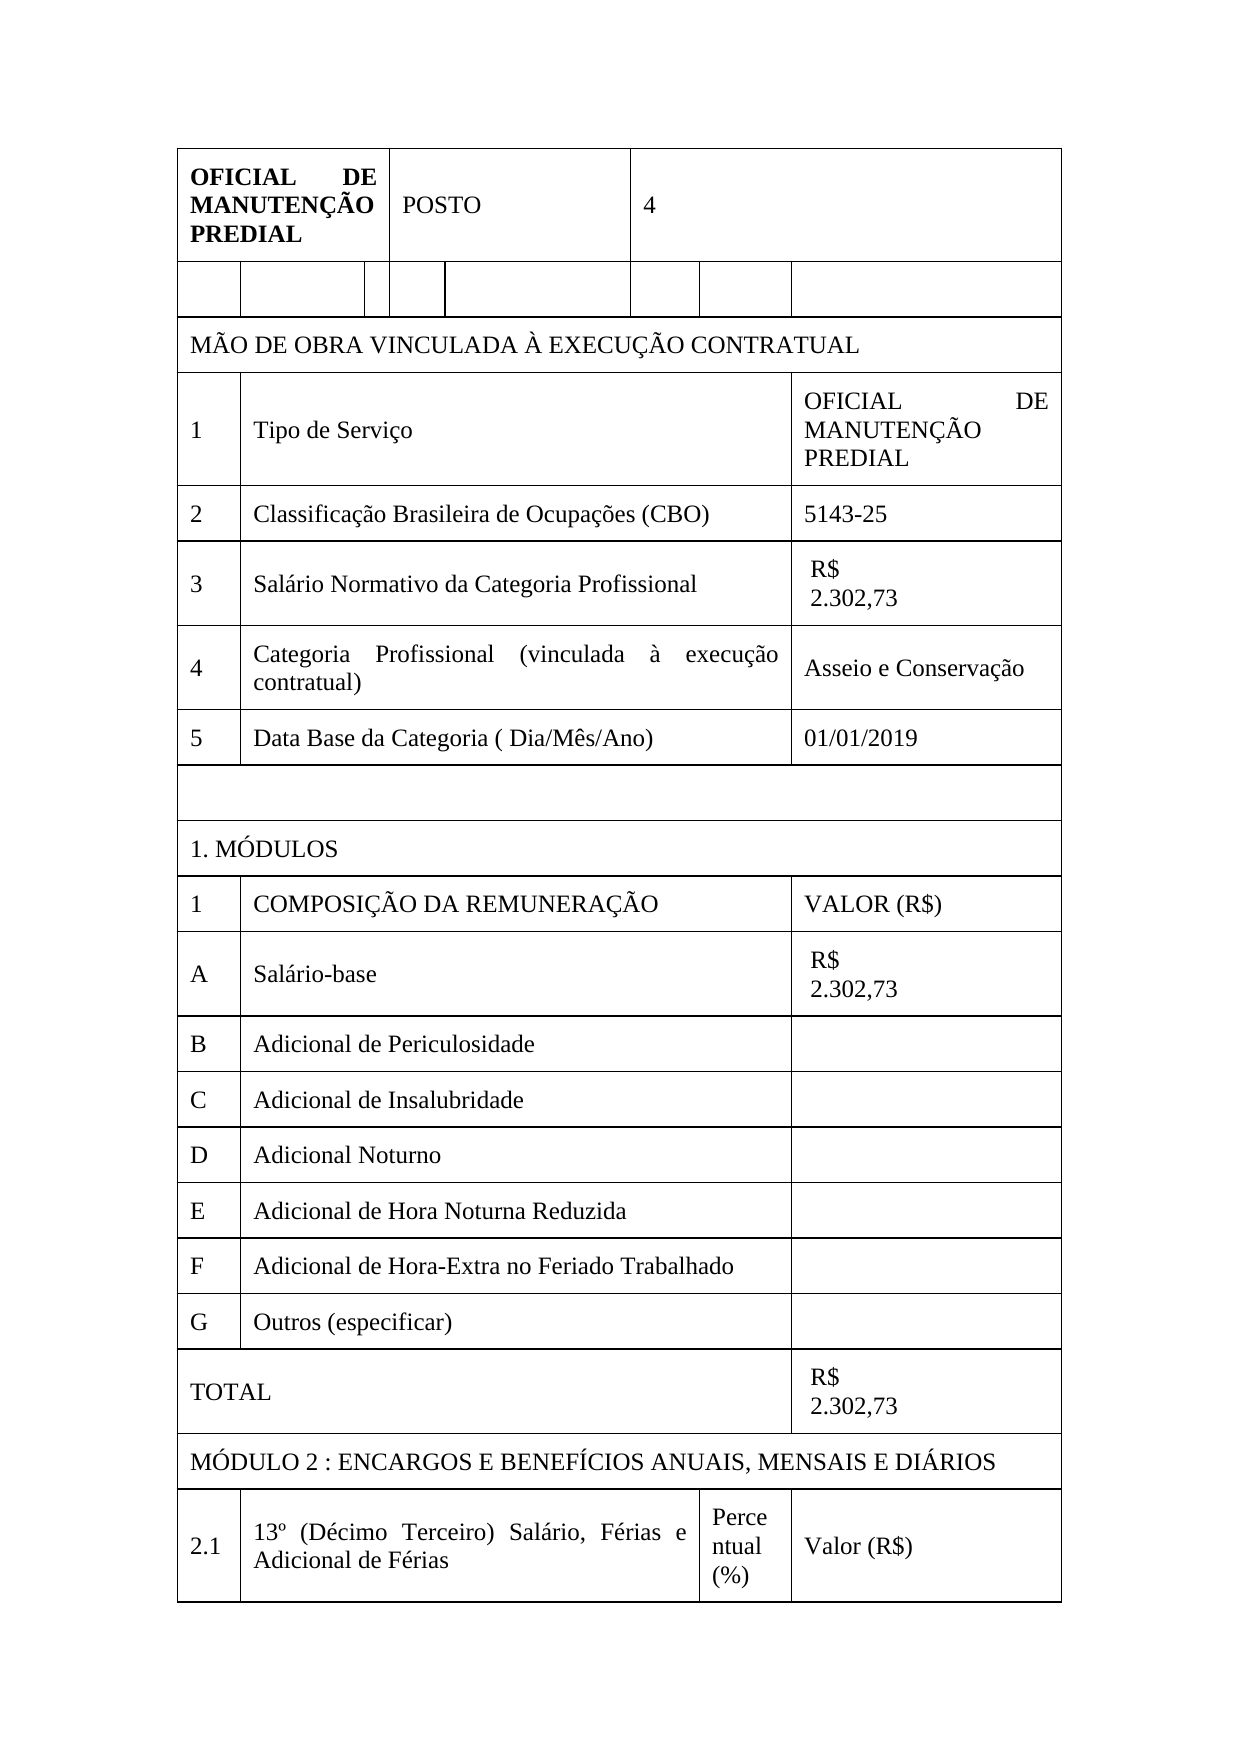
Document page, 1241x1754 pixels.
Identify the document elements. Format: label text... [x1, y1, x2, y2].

table_cell [792, 1294, 1061, 1348]
table_cell MÃO DE OBRA VINCULADA À EXECUÇÃO CONTRATUAL [178, 318, 1061, 372]
table_cell Adicional de Hora-Extra no Feriado Trabalhado [241, 1239, 791, 1293]
table_cell Adicional de Periculosidade [241, 1017, 791, 1071]
table_cell C [178, 1072, 240, 1126]
table_cell R$ 2.302,73 [792, 542, 1061, 624]
table_cell OFICIAL DE MANUTENÇÃO PREDIAL [792, 373, 1061, 485]
table_cell Valor (R$) [792, 1490, 1061, 1601]
table_cell [241, 262, 364, 316]
table_cell Adicional de Hora Noturna Reduzida [241, 1183, 791, 1237]
table_cell OFICIAL DE MANUTENÇÃO PREDIAL [178, 149, 389, 261]
table_cell [631, 262, 699, 316]
table_cell Classificação Brasileira de Ocupações (CBO) [241, 486, 791, 540]
table_cell VALOR (R$) [792, 877, 1061, 931]
table_cell D [178, 1128, 240, 1182]
table_cell Categoria Profissional (vinculada à execução contratual) [241, 626, 791, 709]
table_cell B [178, 1017, 240, 1071]
table_cell Outros (especificar) [241, 1294, 791, 1348]
table_cell E [178, 1183, 240, 1237]
table_cell Salário-base [241, 932, 791, 1015]
table_cell 2 [178, 486, 240, 540]
table_cell COMPOSIÇÃO DA REMUNERAÇÃO [241, 877, 791, 931]
table_cell [792, 1017, 1061, 1071]
table_cell R$ 2.302,73 [792, 932, 1061, 1015]
table_cell 5 [178, 710, 240, 764]
table_cell Data Base da Categoria ( Dia/Mês/Ano) [241, 710, 791, 764]
table_cell G [178, 1294, 240, 1348]
table_cell [792, 262, 1061, 316]
table_cell A [178, 932, 240, 1015]
table_cell [792, 1239, 1061, 1293]
table_cell Adicional de Insalubridade [241, 1072, 791, 1126]
table_cell 5143-25 [792, 486, 1061, 540]
table_cell 1. MÓDULOS [178, 821, 1061, 875]
table_cell [365, 262, 389, 316]
table_cell [792, 1072, 1061, 1126]
table_cell [446, 262, 630, 316]
table_cell MÓDULO 2 : ENCARGOS E BENEFÍCIOS ANUAIS, MENSAIS E DIÁRIOS [178, 1434, 1061, 1488]
table_cell 4 [178, 626, 240, 709]
table_cell 4 [631, 149, 1061, 261]
table_cell 01/01/2019 [792, 710, 1061, 764]
table_cell Adicional Noturno [241, 1128, 791, 1182]
table_cell POSTO [390, 149, 630, 261]
table_cell 1 [178, 373, 240, 485]
table_cell Asseio e Conservação [792, 626, 1061, 709]
table_cell TOTAL [178, 1350, 791, 1432]
table_cell [178, 262, 240, 316]
table_cell [792, 1183, 1061, 1237]
table_cell [700, 262, 791, 316]
table_cell 13º (Décimo Terceiro) Salário, Férias e Adicional de Férias [241, 1490, 699, 1601]
table_cell 3 [178, 542, 240, 624]
table_cell [178, 766, 1061, 820]
table_cell R$ 2.302,73 [792, 1350, 1061, 1432]
table_cell Percentual (%) [700, 1490, 791, 1601]
table_cell 1 [178, 877, 240, 931]
table_cell Tipo de Serviço [241, 373, 791, 485]
table_cell 2.1 [178, 1490, 240, 1601]
table_cell Salário Normativo da Categoria Profissional [241, 542, 791, 624]
table_cell [390, 262, 444, 316]
table_cell [792, 1128, 1061, 1182]
table_cell F [178, 1239, 240, 1293]
